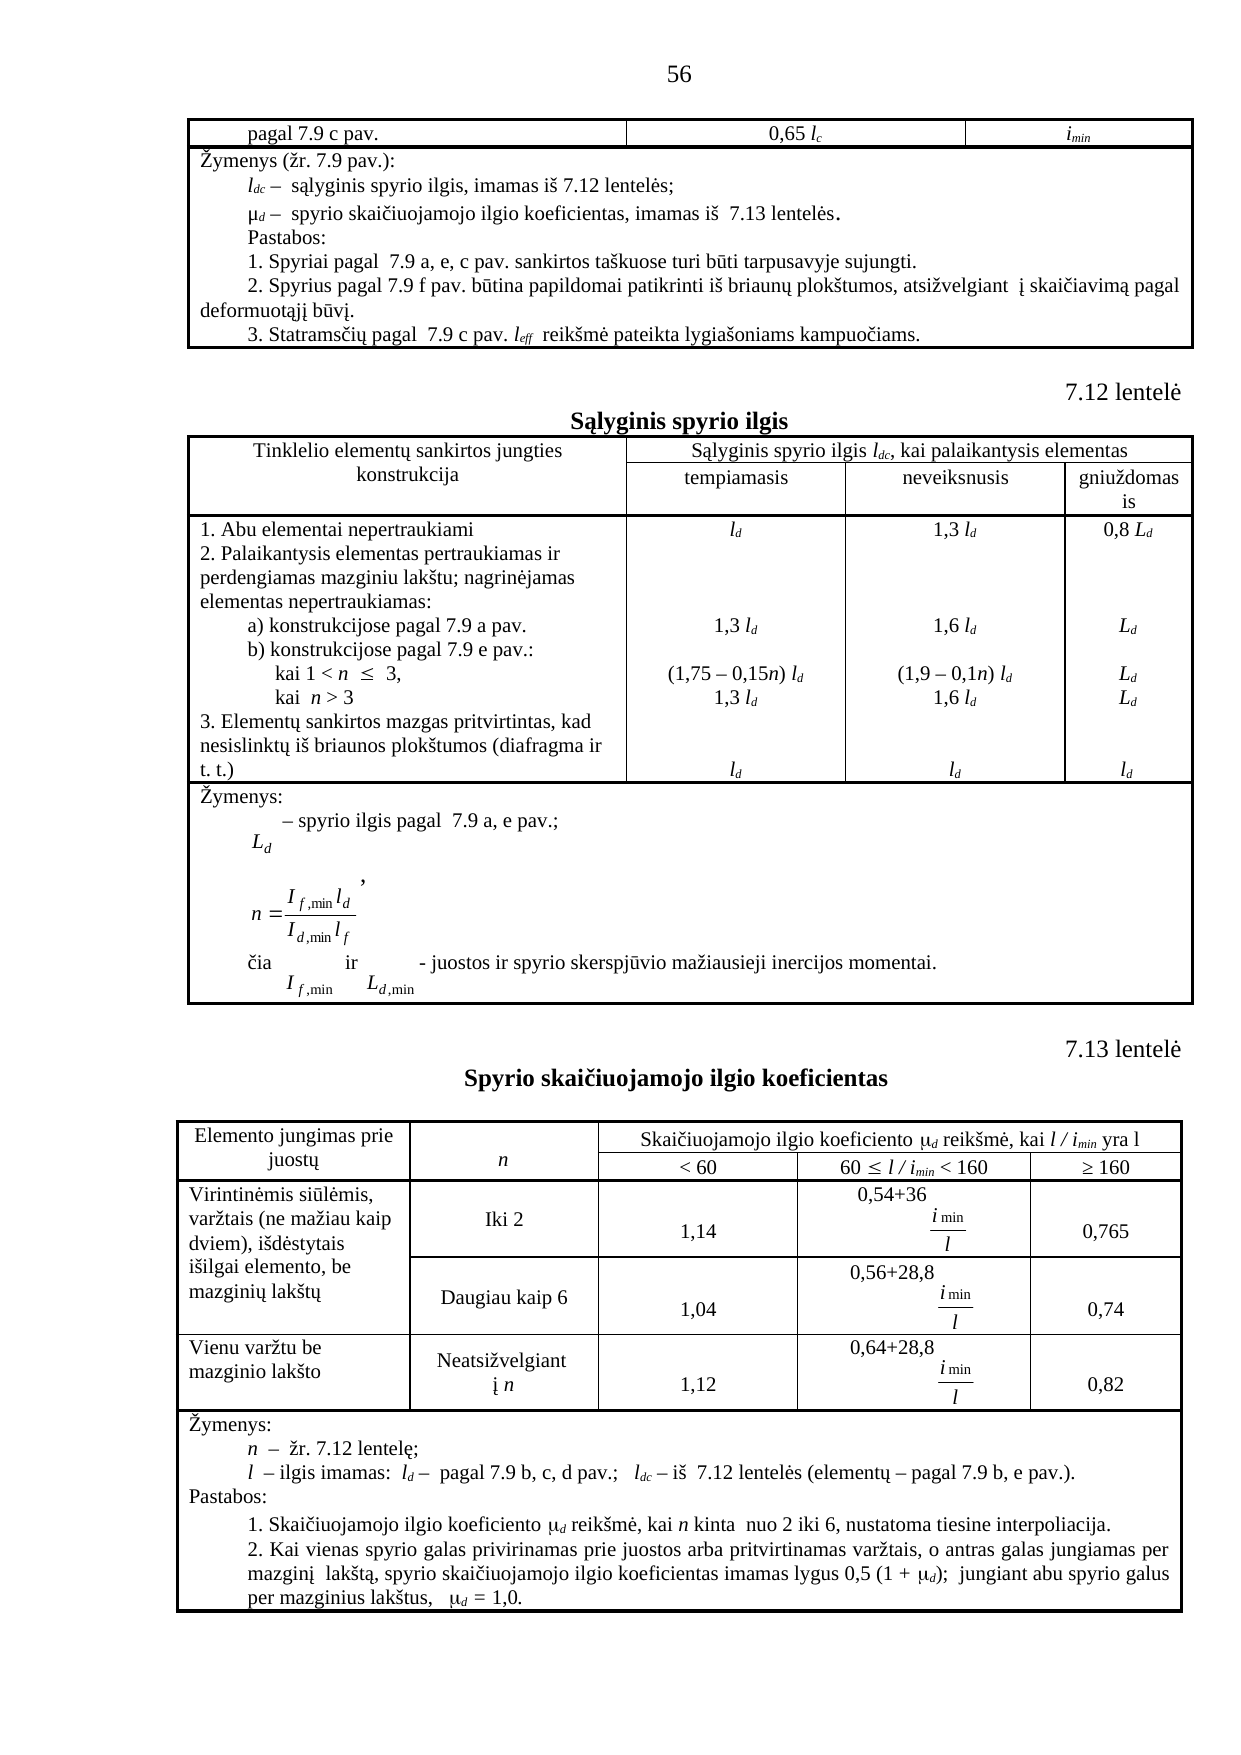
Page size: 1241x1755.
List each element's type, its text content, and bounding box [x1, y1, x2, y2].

table_cell 0,64+28,8 [798, 1335, 1030, 1409]
table_cell ≥ 160 [1031, 1153, 1180, 1179]
table_cell 1. Abu elementai nepertraukiami 2. Palaikantysis elementas pertraukiamas ir perdengiamas mazginiu lakštu; nagrinėjamas elementas nepertraukiamas: a) konstrukcijose pagal 7.9 a pav. b) konstrukcijose pagal 7.9 e pav.: kai 1 < n £ 3, kai n > 3 3. Elementų sankirtos mazgas pritvirtintas, kad nesislinktų iš briaunos plokštumos (diafragma ir t. t.) [190, 517, 626, 781]
table_cell Virintinėmis siūlėmis, varžtais (ne mažiau kaip dviem), išdėstytais išilgai elemento, be mazginių lakštų [179, 1182, 409, 1334]
table_header Tinklelio elementų sankirtos jungties konstrukcija [190, 438, 626, 513]
table_cell 1,04 [599, 1258, 797, 1334]
text 7.12 lentelė [177, 377, 1181, 406]
table_cell 1,12 [599, 1335, 797, 1409]
table_cell imin [966, 121, 1191, 145]
table_cell < 60 [599, 1153, 797, 1179]
table_cell 1,3 ld 1,6 ld (1,9 – 0,1n) ld 1,6 ld ld [846, 517, 1064, 781]
table_cell 1,14 [599, 1182, 797, 1256]
table_cell ld 1,3 ld (1,75 – 0,15n) ld 1,3 ld ld [627, 517, 845, 781]
table_cell gniuždomasis [1066, 463, 1191, 513]
table_cell neveiksnusis [846, 463, 1064, 513]
table_cell 0,74 [1031, 1258, 1180, 1334]
table_cell Žymenys: n – žr. 7.12 lentelę; l – ilgis imamas: ld – pagal 7.9 b, c, d pav.; ldc – iš 7.12 lentelės (elementų – pagal 7.9 b, e pav.). Pastabos: 1. Skaičiuojamojo ilgio koeficiento md reikšmė, kai n kinta nuo 2 iki 6, nustatoma tiesine interpoliacija. 2. Kai vienas spyrio galas privirinamas prie juostos arba pritvirtinamas varžtais, o antras galas jungiamas per mazginį lakštą, spyrio skaičiuojamojo ilgio koeficientas imamas lygus 0,5 (1 + md); jungiant abu spyrio galus per mazginius lakštus, md = 1,0. [179, 1412, 1180, 1609]
table_cell 0,65 lc [627, 121, 965, 145]
table_cell Žymenys (žr. 7.9 pav.): ldc – sąlyginis spyrio ilgis, imamas iš 7.12 lentelės; μd – spyrio skaičiuojamojo ilgio koeficientas, imamas iš 7.13 lentelės. Pastabos: 1. Spyriai pagal 7.9 a, e, c pav. sankirtos taškuose turi būti tarpusavyje sujungti. 2. Spyrius pagal 7.9 f pav. būtina papildomai patikrinti iš briaunų plokštumos, atsižvelgiant į skaičiavimą pagal deformuotąjį būvį. 3. Statramsčių pagal 7.9 c pav. leff reikšmė pateikta lygiašoniams kampuočiams. [190, 149, 1191, 346]
table_header Elemento jungimas prie juostų [179, 1123, 409, 1179]
table_cell 60 £ l / imin < 160 [798, 1153, 1030, 1179]
table_cell 0,765 [1031, 1182, 1180, 1256]
table_cell 0,56+28,8 [798, 1258, 1030, 1334]
table_cell 0,82 [1031, 1335, 1180, 1409]
table_header n [411, 1123, 598, 1179]
table_header Skaičiuojamojo ilgio koeficiento md reikšmė, kai l / imin yra l [599, 1123, 1180, 1152]
table_cell tempiamasis [627, 463, 845, 513]
table_cell Neatsižvelgiant į n [411, 1335, 598, 1409]
table_cell Daugiau kaip 6 [411, 1258, 598, 1334]
table_cell Vienu varžtu be mazginio lakšto [179, 1335, 409, 1409]
table_cell Iki 2 [411, 1182, 598, 1256]
text Spyrio skaičiuojamojo ilgio koeficientas [177, 1063, 1181, 1091]
text 7.13 lentelė [177, 1034, 1181, 1063]
table_cell Žymenys: – spyrio ilgis pagal 7.9 a, e pav.; , čia ir - juostos ir spyrio skerspjūvio mažiausieji inercijos momentai. [190, 784, 1191, 1002]
table_cell 0,54+36 [798, 1182, 1030, 1256]
table_cell 0,8 Ld Ld Ld Ld ld [1066, 517, 1191, 781]
table_cell pagal 7.9 c pav. [190, 121, 626, 145]
table_header Sąlyginis spyrio ilgis ldc, kai palaikantysis elementas [627, 438, 1191, 462]
text Sąlyginis spyrio ilgis [177, 406, 1181, 435]
